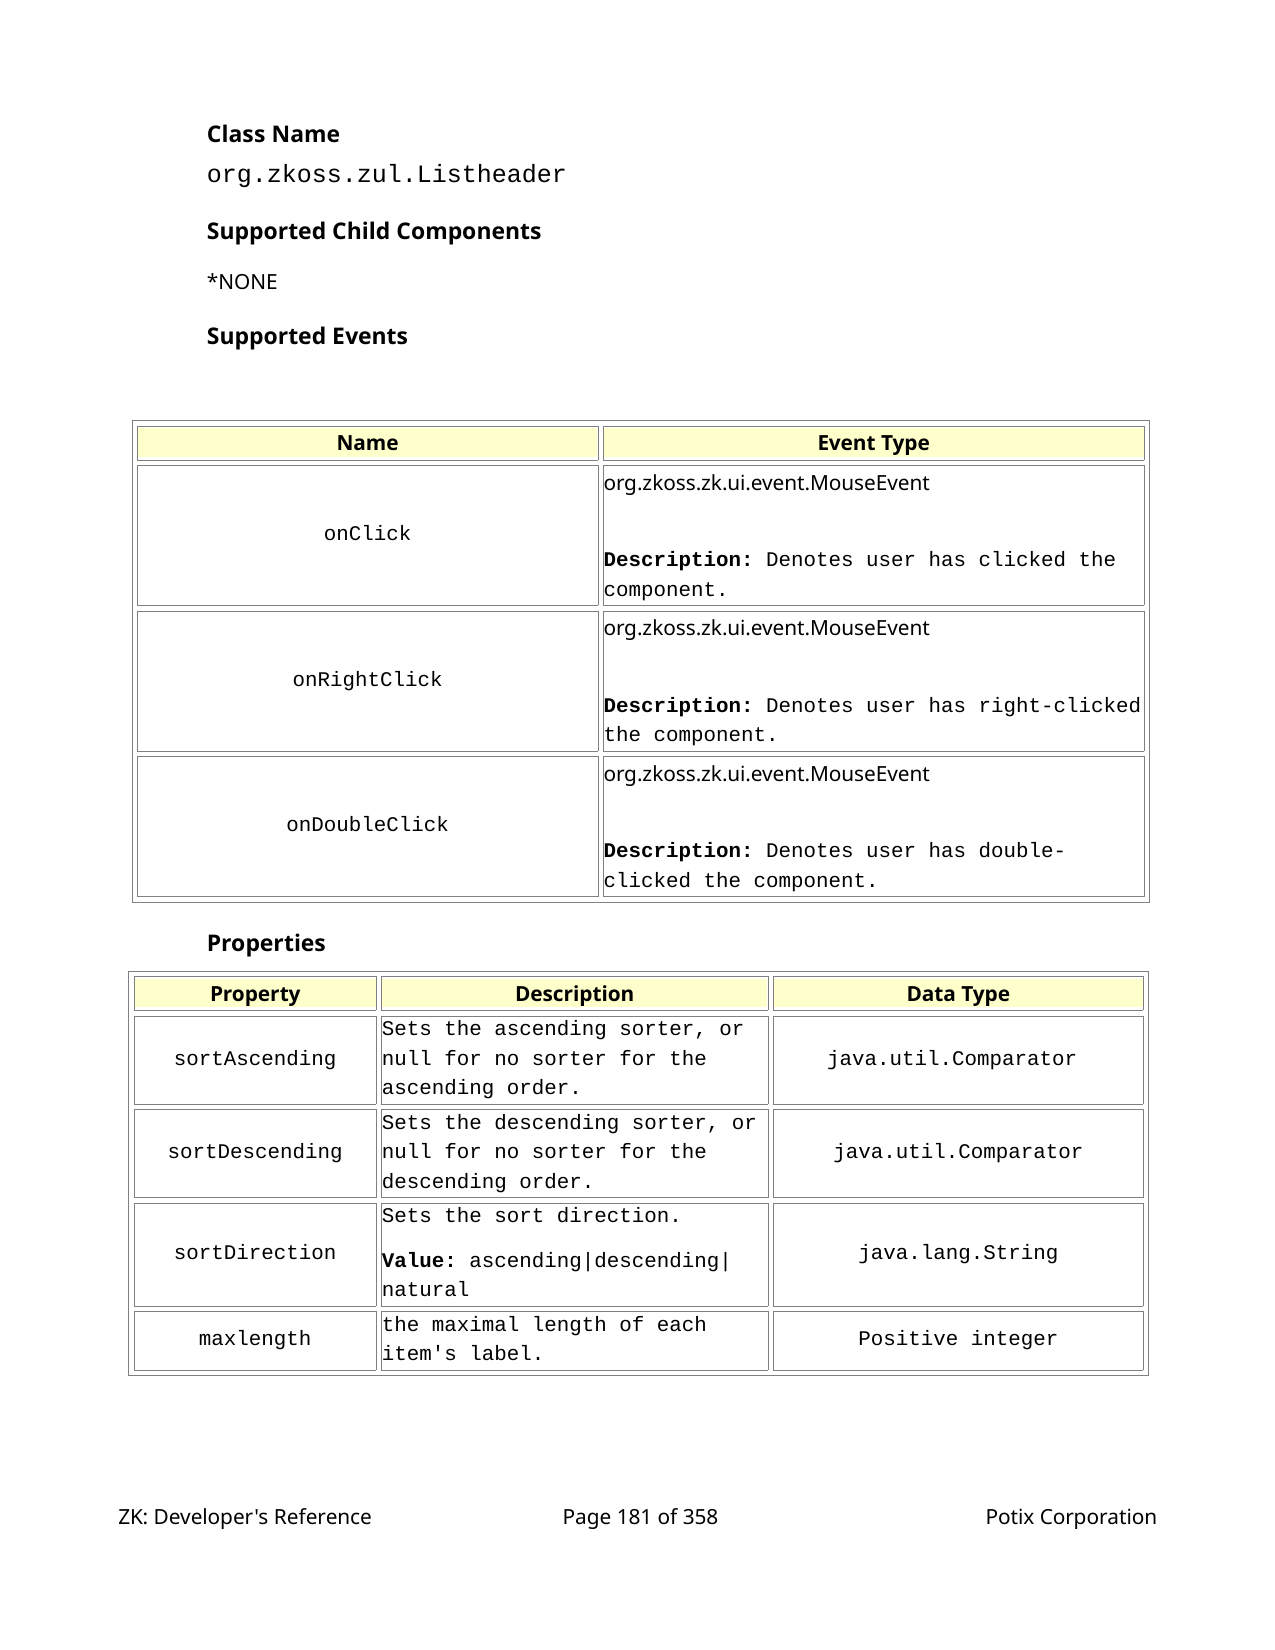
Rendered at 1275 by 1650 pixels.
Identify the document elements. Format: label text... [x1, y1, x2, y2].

table_cell java.lang.String [770, 1197, 1146, 1306]
table_cell maxlength [131, 1306, 379, 1370]
table_cell java.util.Comparator [770, 1010, 1146, 1104]
table_cell org.zkoss.zk.ui.event.MouseEvent Description: Denotes user has double-clicked the component. [600, 751, 1147, 896]
table_cell the maximal length of each item's label. [379, 1306, 770, 1370]
table_cell onDoubleClick [134, 751, 600, 896]
subtitle Supported Child Components [207, 215, 1157, 246]
table_cell onClick [134, 460, 600, 605]
table_cell java.util.Comparator [770, 1104, 1146, 1197]
table_header Event Type [600, 421, 1147, 459]
table_header Name [134, 421, 600, 459]
text org.zkoss.zul.Listheader [207, 162, 1157, 190]
table_cell Sets the sort direction. Value: ascending|descending|natural [379, 1197, 770, 1306]
subtitle Supported Events [207, 320, 1157, 351]
table_header Description [379, 972, 770, 1010]
table_cell Sets the descending sorter, or null for no sorter for the descending order. [379, 1104, 770, 1197]
table_cell sortDescending [131, 1104, 379, 1197]
table_cell sortDirection [131, 1197, 379, 1306]
table_header Data Type [770, 972, 1146, 1010]
table_cell Positive integer [770, 1306, 1146, 1370]
subtitle Class Name [207, 118, 1157, 149]
table_cell org.zkoss.zk.ui.event.MouseEvent Description: Denotes user has clicked the component. [600, 460, 1147, 605]
table_cell onRightClick [134, 605, 600, 751]
table_cell Sets the ascending sorter, or null for no sorter for the ascending order. [379, 1010, 770, 1104]
table_header Property [131, 972, 379, 1010]
text *NONE [207, 267, 1157, 295]
table_cell sortAscending [131, 1010, 379, 1104]
table_cell org.zkoss.zk.ui.event.MouseEvent Description: Denotes user has right-clicked the component. [600, 605, 1147, 751]
subtitle Properties [207, 927, 1157, 958]
